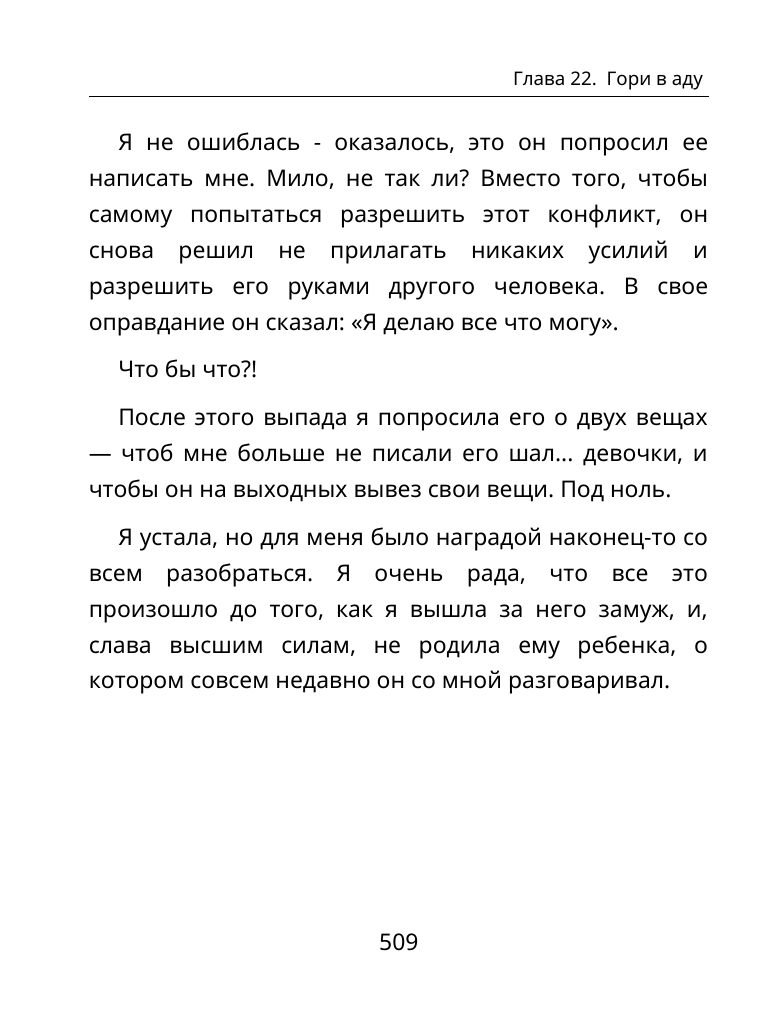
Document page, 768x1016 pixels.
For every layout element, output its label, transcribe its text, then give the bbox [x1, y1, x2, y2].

text После этого выпада я попросила его о двух вещах — чтоб мне больше не писали его шал... девочки, и чтобы он на выходных вывез свои вещи. Под ноль. [88, 401, 709, 504]
text Я устала, но для меня было наградой наконец-то со всем разобраться. Я очень рада, что все это произошло до того, как я вышла за него замуж, и, слава высшим силам, не родила ему ребенка, о котором совсем недавно он со мной разговаривал. [88, 521, 709, 696]
text Что бы что?! [88, 353, 709, 385]
text Я не ошиблась - оказалось, это он попросил ее написать мне. Мило, не так ли? Вместо того, чтобы самому попытаться разрешить этот конфликт, он снова решил не прилагать никаких усилий и разрешить его руками другого человека. В свое оправдание он сказал: «Я делаю все что могу». [88, 126, 709, 337]
